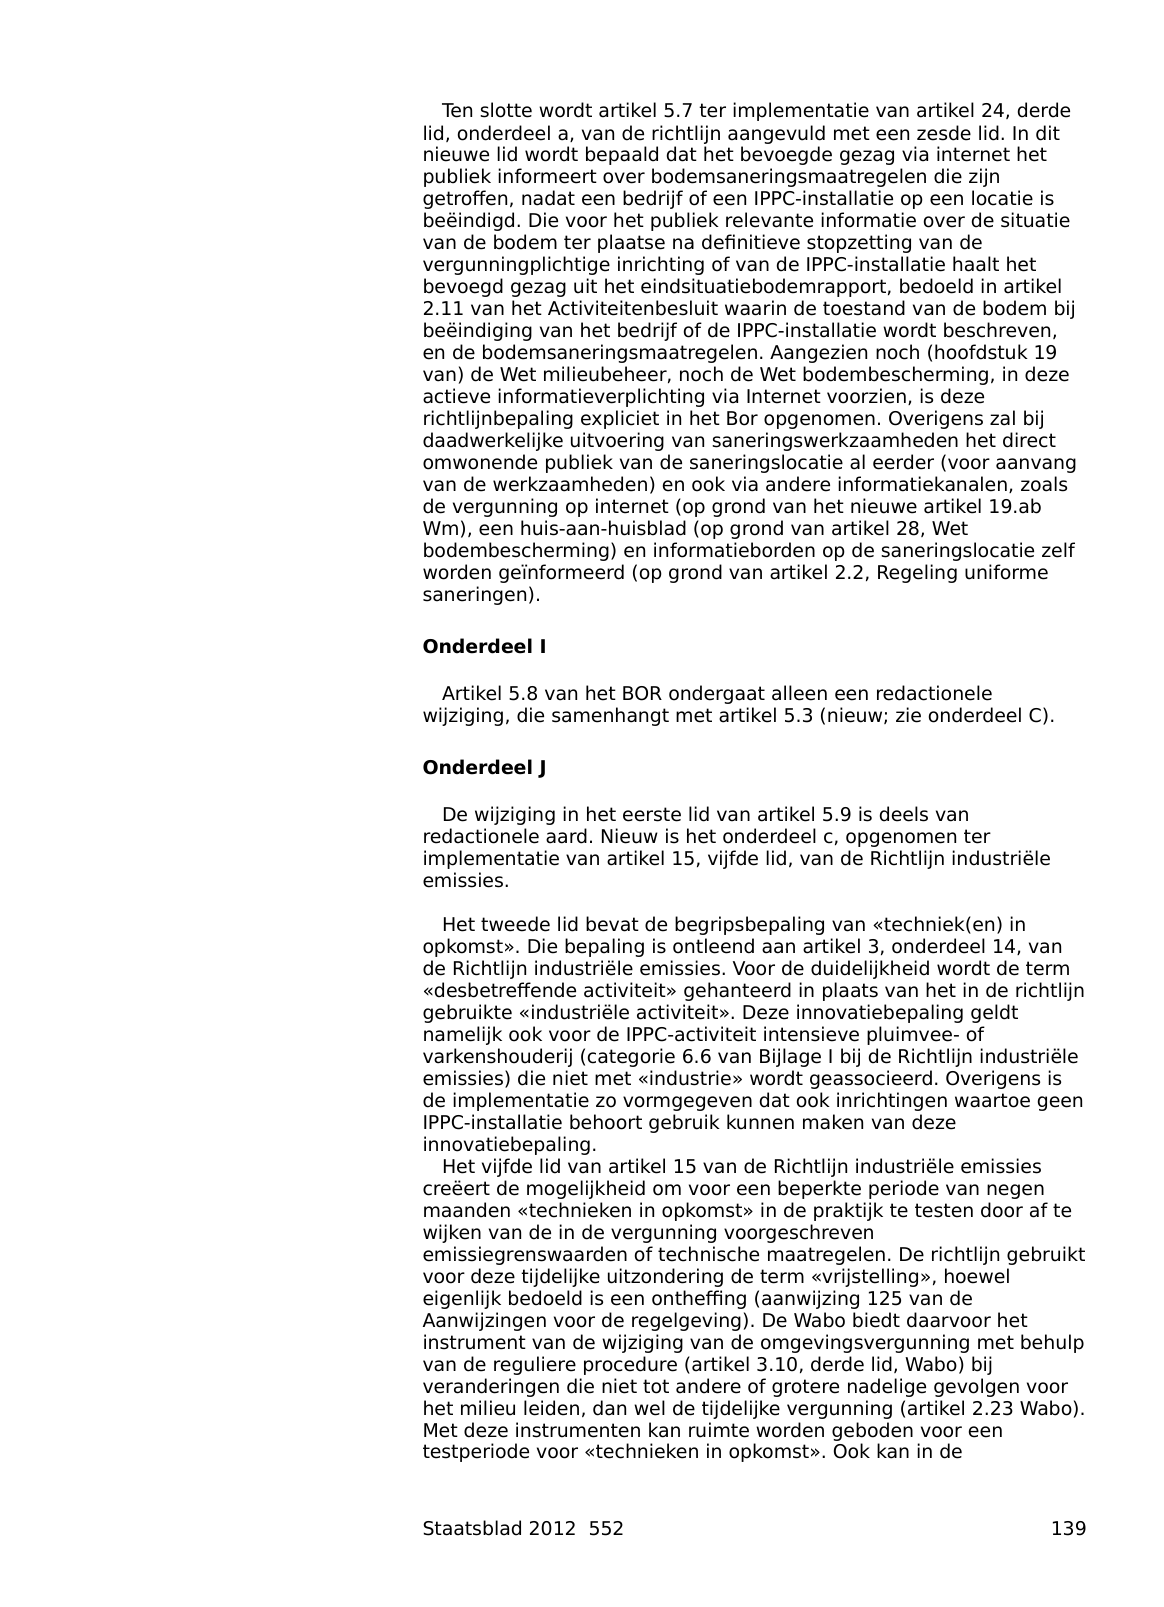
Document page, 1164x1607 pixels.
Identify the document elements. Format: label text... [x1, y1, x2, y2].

text Artikel 5.8 van het BOR ondergaat alleen een redactionele wijziging, die samenhangt met artikel 5.3 (nieuw; zie onderdeel C). [422, 683, 1087, 727]
text De wijziging in het eerste lid van artikel 5.9 is deels van redactionele aard. Nieuw is het onderdeel c, opgenomen ter implementatie van artikel 15, vijfde lid, van de Richtlijn industriële emissies. [422, 804, 1087, 892]
text Ten slotte wordt artikel 5.7 ter implementatie van artikel 24, derde lid, onderdeel a, van de richtlijn aangevuld met een zesde lid. In dit nieuwe lid wordt bepaald dat het bevoegde gezag via internet het publiek informeert over bodemsaneringsmaatregelen die zijn getroffen, nadat een bedrijf of een IPPC-installatie op een locatie is beëindigd. Die voor het publiek relevante informatie over de situatie van de bodem ter plaatse na definitieve stopzetting van de vergunningplichtige inrichting of van de IPPC-installatie haalt het bevoegd gezag uit het eindsituatiebodemrapport, bedoeld in artikel 2.11 van het Activiteitenbesluit waarin de toestand van de bodem bij beëindiging van het bedrijf of de IPPC-installatie wordt beschreven, en de bodemsaneringsmaatregelen. Aangezien noch (hoofdstuk 19 van) de Wet milieubeheer, noch de Wet bodembescherming, in deze actieve informatieverplichting via Internet voorzien, is deze richtlijnbepaling expliciet in het Bor opgenomen. Overigens zal bij daadwerkelijke uitvoering van saneringswerkzaamheden het direct omwonende publiek van de saneringslocatie al eerder (voor aanvang van de werkzaamheden) en ook via andere informatiekanalen, zoals de vergunning op internet (op grond van het nieuwe artikel 19.ab Wm), een huis-aan-huisblad (op grond van artikel 28, Wet bodembescherming) en informatieborden op de saneringslocatie zelf worden geïnformeerd (op grond van artikel 2.2, Regeling uniforme saneringen). [422, 100, 1087, 606]
text Het vijfde lid van artikel 15 van de Richtlijn industriële emissies creëert de mogelijkheid om voor een beperkte periode van negen maanden «technieken in opkomst» in de praktijk te testen door af te wijken van de in de vergunning voorgeschreven emissiegrenswaarden of technische maatregelen. De richtlijn gebruikt voor deze tijdelijke uitzondering de term «vrijstelling», hoewel eigenlijk bedoeld is een ontheffing (aanwijzing 125 van de Aanwijzingen voor de regelgeving). De Wabo biedt daarvoor het instrument van de wijziging van de omgevingsvergunning met behulp van de reguliere procedure (artikel 3.10, derde lid, Wabo) bij veranderingen die niet tot andere of grotere nadelige gevolgen voor het milieu leiden, dan wel de tijdelijke vergunning (artikel 2.23 Wabo). Met deze instrumenten kan ruimte worden geboden voor een testperiode voor «technieken in opkomst». Ook kan in de [422, 1156, 1087, 1463]
subtitle Onderdeel J [422, 757, 1087, 779]
subtitle Onderdeel I [422, 636, 1087, 658]
text Het tweede lid bevat de begripsbepaling van «techniek(en) in opkomst». Die bepaling is ontleend aan artikel 3, onderdeel 14, van de Richtlijn industriële emissies. Voor de duidelijkheid wordt de term «desbetreffende activiteit» gehanteerd in plaats van het in de richtlijn gebruikte «industriële activiteit». Deze innovatiebepaling geldt namelijk ook voor de IPPC-activiteit intensieve pluimvee- of varkenshouderij (categorie 6.6 van Bijlage I bij de Richtlijn industriële emissies) die niet met «industrie» wordt geassocieerd. Overigens is de implementatie zo vormgegeven dat ook inrichtingen waartoe geen IPPC-installatie behoort gebruik kunnen maken van deze innovatiebepaling. [422, 914, 1087, 1156]
